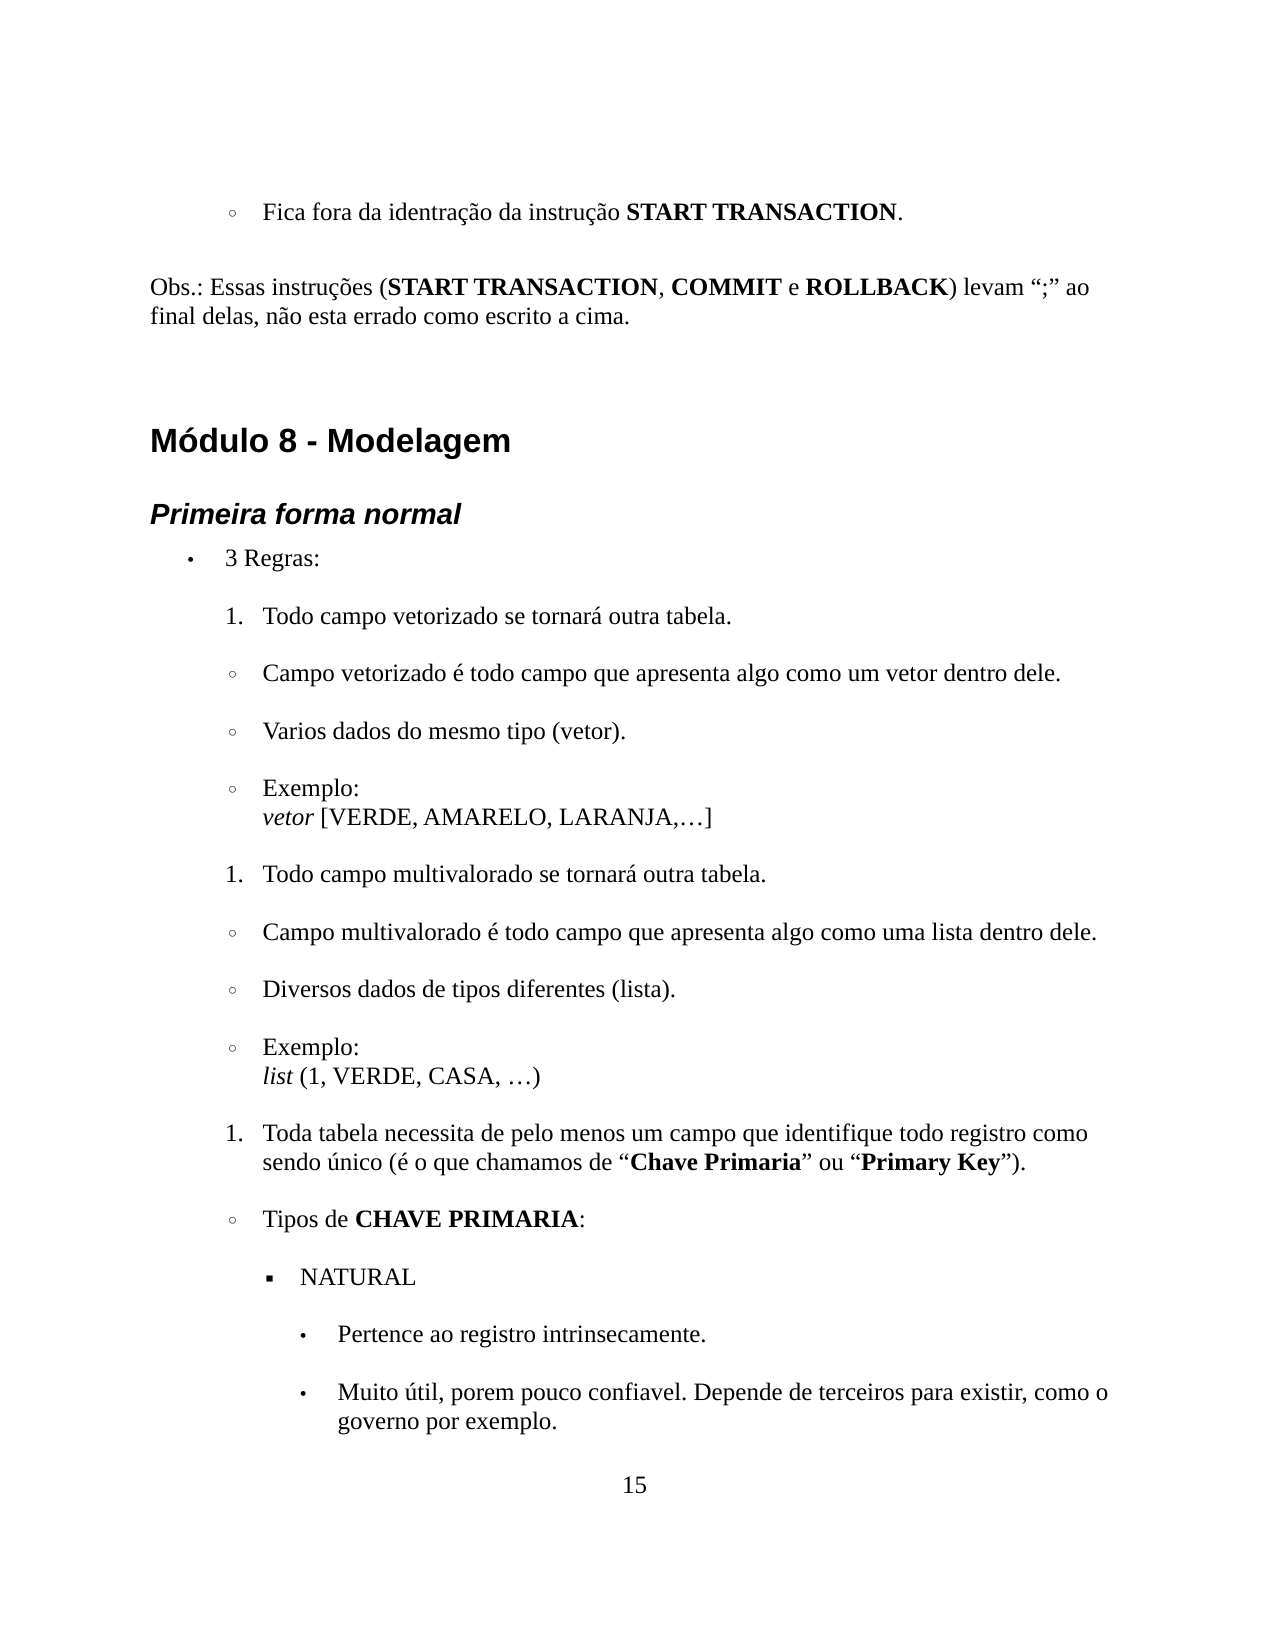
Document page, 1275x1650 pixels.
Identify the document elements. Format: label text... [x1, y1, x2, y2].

list Todo campo multivalorado se tornará outra tabela. [225, 859, 1125, 917]
list Pertence ao registro intrinsecamente. [300, 1319, 1125, 1377]
list Exemplo: vetor [VERDE, AMARELO, LARANJA,…] [225, 773, 1125, 859]
list NATURAL [262, 1262, 1125, 1319]
list Tipos de CHAVE PRIMARIA: [225, 1204, 1125, 1262]
list Exemplo: list (1, VERDE, CASA, …) [225, 1032, 1125, 1118]
text Obs.: Essas instruções (START TRANSACTION, COMMIT e ROLLBACK) levam “;” ao final delas, não esta errado como escrito a cima. [150, 272, 1125, 358]
list [225, 150, 1125, 179]
list Diversos dados de tipos diferentes (lista). [225, 974, 1125, 1032]
subtitle Módulo 8 - Modelagem [150, 421, 1125, 460]
subtitle Primeira forma normal [150, 497, 1125, 531]
list Fica fora da identração da instrução START TRANSACTION. [225, 197, 1125, 254]
list Varios dados do mesmo tipo (vetor). [225, 716, 1125, 773]
list Campo multivalorado é todo campo que apresenta algo como uma lista dentro dele. [225, 917, 1125, 974]
list Toda tabela necessita de pelo menos um campo que identifique todo registro como sendo único (é o que chamamos de “Chave Primaria” ou “Primary Key”). [225, 1118, 1125, 1204]
list Todo campo vetorizado se tornará outra tabela. [225, 601, 1125, 658]
list Campo vetorizado é todo campo que apresenta algo como um vetor dentro dele. [225, 658, 1125, 716]
list Muito útil, porem pouco confiavel. Depende de terceiros para existir, como o governo por exemplo. [300, 1377, 1125, 1434]
list 3 Regras: [187, 543, 1125, 601]
